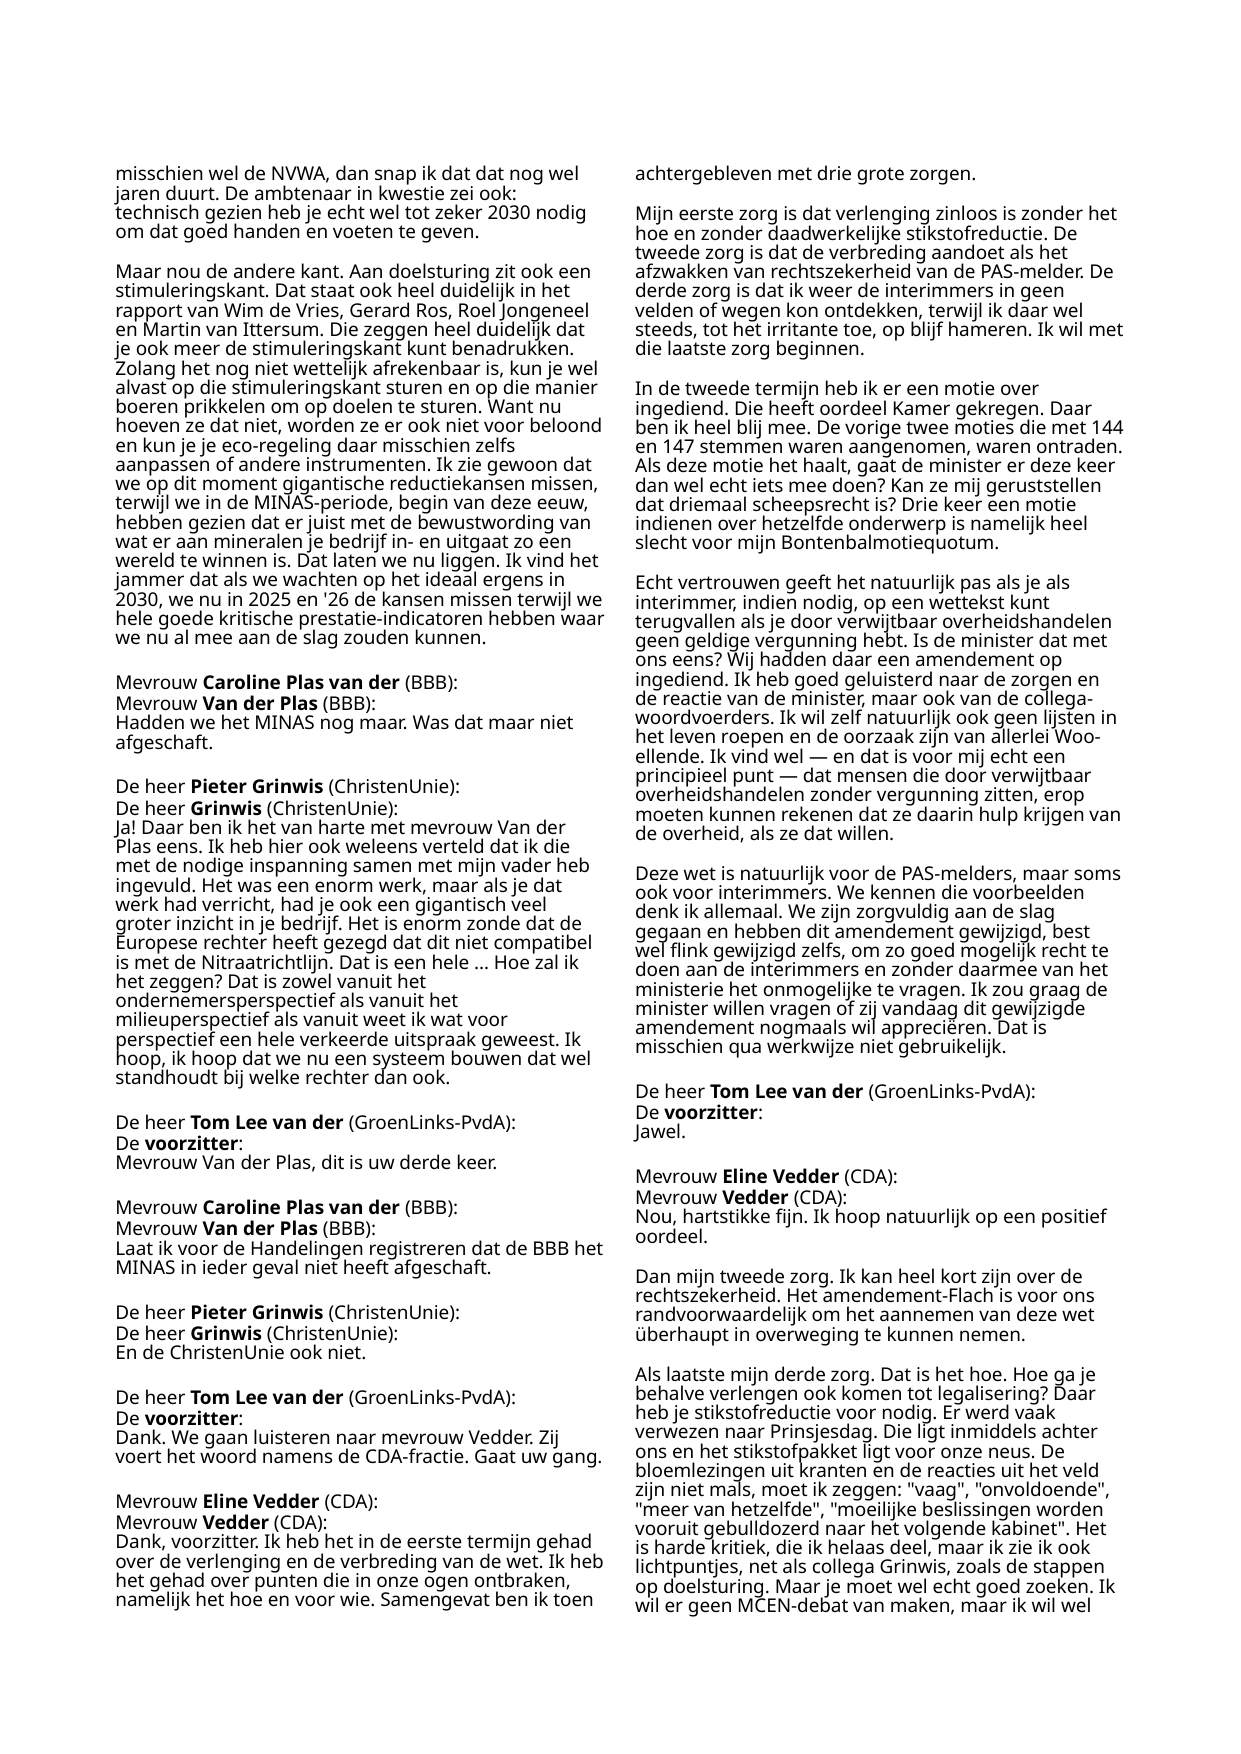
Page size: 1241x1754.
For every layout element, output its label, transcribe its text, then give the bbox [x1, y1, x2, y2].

text Maar nou de andere kant. Aan doelsturing zit ook een stimuleringskant. Dat staat ook heel duidelijk in het rapport van Wim de Vries, Gerard Ros, Roel Jongeneel en Martin van Ittersum. Die zeggen heel duidelijk dat je ook meer de stimuleringskant kunt benadrukken. Zolang het nog niet wettelijk afrekenbaar is, kun je wel alvast op die stimuleringskant sturen en op die manier boeren prikkelen om op doelen te sturen. Want nu hoeven ze dat niet, worden ze er ook niet voor beloond en kun je je eco-regeling daar misschien zelfs aanpassen of andere instrumenten. Ik zie gewoon dat we op dit moment gigantische reductiekansen missen, terwijl we in de MINAS-periode, begin van deze eeuw, hebben gezien dat er juist met de bewustwording van wat er aan mineralen je bedrijf in- en uitgaat zo een wereld te winnen is. Dat laten we nu liggen. Ik vind het jammer dat als we wachten op het ideaal ergens in 2030, we nu in 2025 en '26 de kansen missen terwijl we hele goede kritische prestatie-indicatoren hebben waar we nu al mee aan de slag zouden kunnen. [115, 263, 605, 648]
text Mevrouw Van der Plas (BBB): [115, 1220, 605, 1239]
text Dan mijn tweede zorg. Ik kan heel kort zijn over de rechtszekerheid. Het amendement-Flach is voor ons randvoorwaardelijk om het aannemen van deze wet überhaupt in overweging te kunnen nemen. [635, 1268, 1125, 1345]
text Mijn eerste zorg is dat verlenging zinloos is zonder het hoe en zonder daadwerkelijke stikstofreductie. De tweede zorg is dat de verbreding aandoet als het afzwakken van rechtszekerheid van de PAS-melder. De derde zorg is dat ik weer de interimmers in geen velden of wegen kon ontdekken, terwijl ik daar wel steeds, tot het irritante toe, op blijf hameren. Ik wil met die laatste zorg beginnen. [635, 205, 1125, 359]
text Mevrouw Caroline Plas van der (BBB): [115, 1194, 605, 1220]
text En de ChristenUnie ook niet. [115, 1344, 605, 1363]
text Mevrouw Van der Plas, dit is uw derde keer. [115, 1154, 605, 1174]
text Mevrouw Caroline Plas van der (BBB): [115, 669, 605, 695]
text De heer Grinwis (ChristenUnie): [115, 799, 605, 819]
text achtergebleven met drie grote zorgen. [635, 165, 1125, 184]
text Mevrouw Eline Vedder (CDA): [635, 1163, 1125, 1189]
text Mevrouw Van der Plas (BBB): [115, 695, 605, 714]
text Mevrouw Vedder (CDA): [635, 1189, 1125, 1208]
text Mevrouw Eline Vedder (CDA): [115, 1488, 605, 1514]
text Hadden we het MINAS nog maar. Was dat maar niet afgeschaft. [115, 714, 605, 753]
text De heer Tom Lee van der (GroenLinks-PvdA): [115, 1384, 605, 1410]
text Jawel. [635, 1123, 1125, 1143]
text De heer Pieter Grinwis (ChristenUnie): [115, 774, 605, 799]
text misschien wel de NVWA, dan snap ik dat dat nog wel jaren duurt. De ambtenaar in kwestie zei ook: technisch gezien heb je echt wel tot zeker 2030 nodig om dat goed handen en voeten te geven. [115, 165, 605, 242]
text Ja! Daar ben ik het van harte met mevrouw Van der Plas eens. Ik heb hier ook weleens verteld dat ik die met de nodige inspanning samen met mijn vader heb ingevuld. Het was een enorm werk, maar als je dat werk had verricht, had je ook een gigantisch veel groter inzicht in je bedrijf. Het is enorm zonde dat de Europese rechter heeft gezegd dat dit niet compatibel is met de Nitraatrichtlijn. Dat is een hele … Hoe zal ik het zeggen? Dat is zowel vanuit het ondernemersperspectief als vanuit het milieuperspectief als vanuit weet ik wat voor perspectief een hele verkeerde uitspraak geweest. Ik hoop, ik hoop dat we nu een systeem bouwen dat wel standhoudt bij welke rechter dan ook. [115, 819, 605, 1088]
text Deze wet is natuurlijk voor de PAS-melders, maar soms ook voor interimmers. We kennen die voorbeelden denk ik allemaal. We zijn zorgvuldig aan de slag gegaan en hebben dit amendement gewijzigd, best wel flink gewijzigd zelfs, om zo goed mogelijk recht te doen aan de interimmers en zonder daarmee van het ministerie het onmogelijke te vragen. Ik zou graag de minister willen vragen of zij vandaag dit gewijzigde amendement nogmaals wil appreciëren. Dat is misschien qua werkwijze niet gebruikelijk. [635, 865, 1125, 1058]
text De heer Pieter Grinwis (ChristenUnie): [115, 1299, 605, 1324]
text In de tweede termijn heb ik er een motie over ingediend. Die heeft oordeel Kamer gekregen. Daar ben ik heel blij mee. De vorige twee moties die met 144 en 147 stemmen waren aangenomen, waren ontraden. Als deze motie het haalt, gaat de minister er deze keer dan wel echt iets mee doen? Kan ze mij geruststellen dat driemaal scheepsrecht is? Drie keer een motie indienen over hetzelfde onderwerp is namelijk heel slecht voor mijn Bontenbalmotiequotum. [635, 380, 1125, 554]
text Dank, voorzitter. Ik heb het in de eerste termijn gehad over de verlenging en de verbreding van de wet. Ik heb het gehad over punten die in onze ogen ontbraken, namelijk het hoe en voor wie. Samengevat ben ik toen [115, 1533, 605, 1610]
text Als laatste mijn derde zorg. Dat is het hoe. Hoe ga je behalve verlengen ook komen tot legalisering? Daar heb je stikstofreductie voor nodig. Er werd vaak verwezen naar Prinsjesdag. Die ligt inmiddels achter ons en het stikstofpakket ligt voor onze neus. De bloemlezingen uit kranten en de reacties uit het veld zijn niet mals, moet ik zeggen: "vaag", "onvoldoende", "meer van hetzelfde", "moeilijke beslissingen worden vooruit gebulldozerd naar het volgende kabinet". Het is harde kritiek, die ik helaas deel, maar ik zie ik ook lichtpuntjes, net als collega Grinwis, zoals de stappen op doelsturing. Maar je moet wel echt goed zoeken. Ik wil er geen MCEN-debat van maken, maar ik wil wel [635, 1366, 1125, 1616]
text Nou, hartstikke fijn. Ik hoop natuurlijk op een positief oordeel. [635, 1208, 1125, 1247]
text De voorzitter: [115, 1410, 605, 1429]
text Dank. We gaan luisteren naar mevrouw Vedder. Zij voert het woord namens de CDA-fractie. Gaat uw gang. [115, 1429, 605, 1467]
text De heer Tom Lee van der (GroenLinks-PvdA): [115, 1109, 605, 1135]
text Echt vertrouwen geeft het natuurlijk pas als je als interimmer, indien nodig, op een wettekst kunt terugvallen als je door verwijtbaar overheidshandelen geen geldige vergunning hebt. Is de minister dat met ons eens? Wij hadden daar een amendement op ingediend. Ik heb goed geluisterd naar de zorgen en de reactie van de minister, maar ook van de collega-woordvoerders. Ik wil zelf natuurlijk ook geen lijsten in het leven roepen en de oorzaak zijn van allerlei Woo-ellende. Ik vind wel — en dat is voor mij echt een principieel punt — dat mensen die door verwijtbaar overheidshandelen zonder vergunning zitten, erop moeten kunnen rekenen dat ze daarin hulp krijgen van de overheid, als ze dat willen. [635, 574, 1125, 844]
text De voorzitter: [115, 1135, 605, 1154]
text Laat ik voor de Handelingen registreren dat de BBB het MINAS in ieder geval niet heeft afgeschaft. [115, 1239, 605, 1278]
text De heer Tom Lee van der (GroenLinks-PvdA): [635, 1078, 1125, 1104]
text De heer Grinwis (ChristenUnie): [115, 1324, 605, 1344]
text Mevrouw Vedder (CDA): [115, 1514, 605, 1533]
text De voorzitter: [635, 1104, 1125, 1123]
